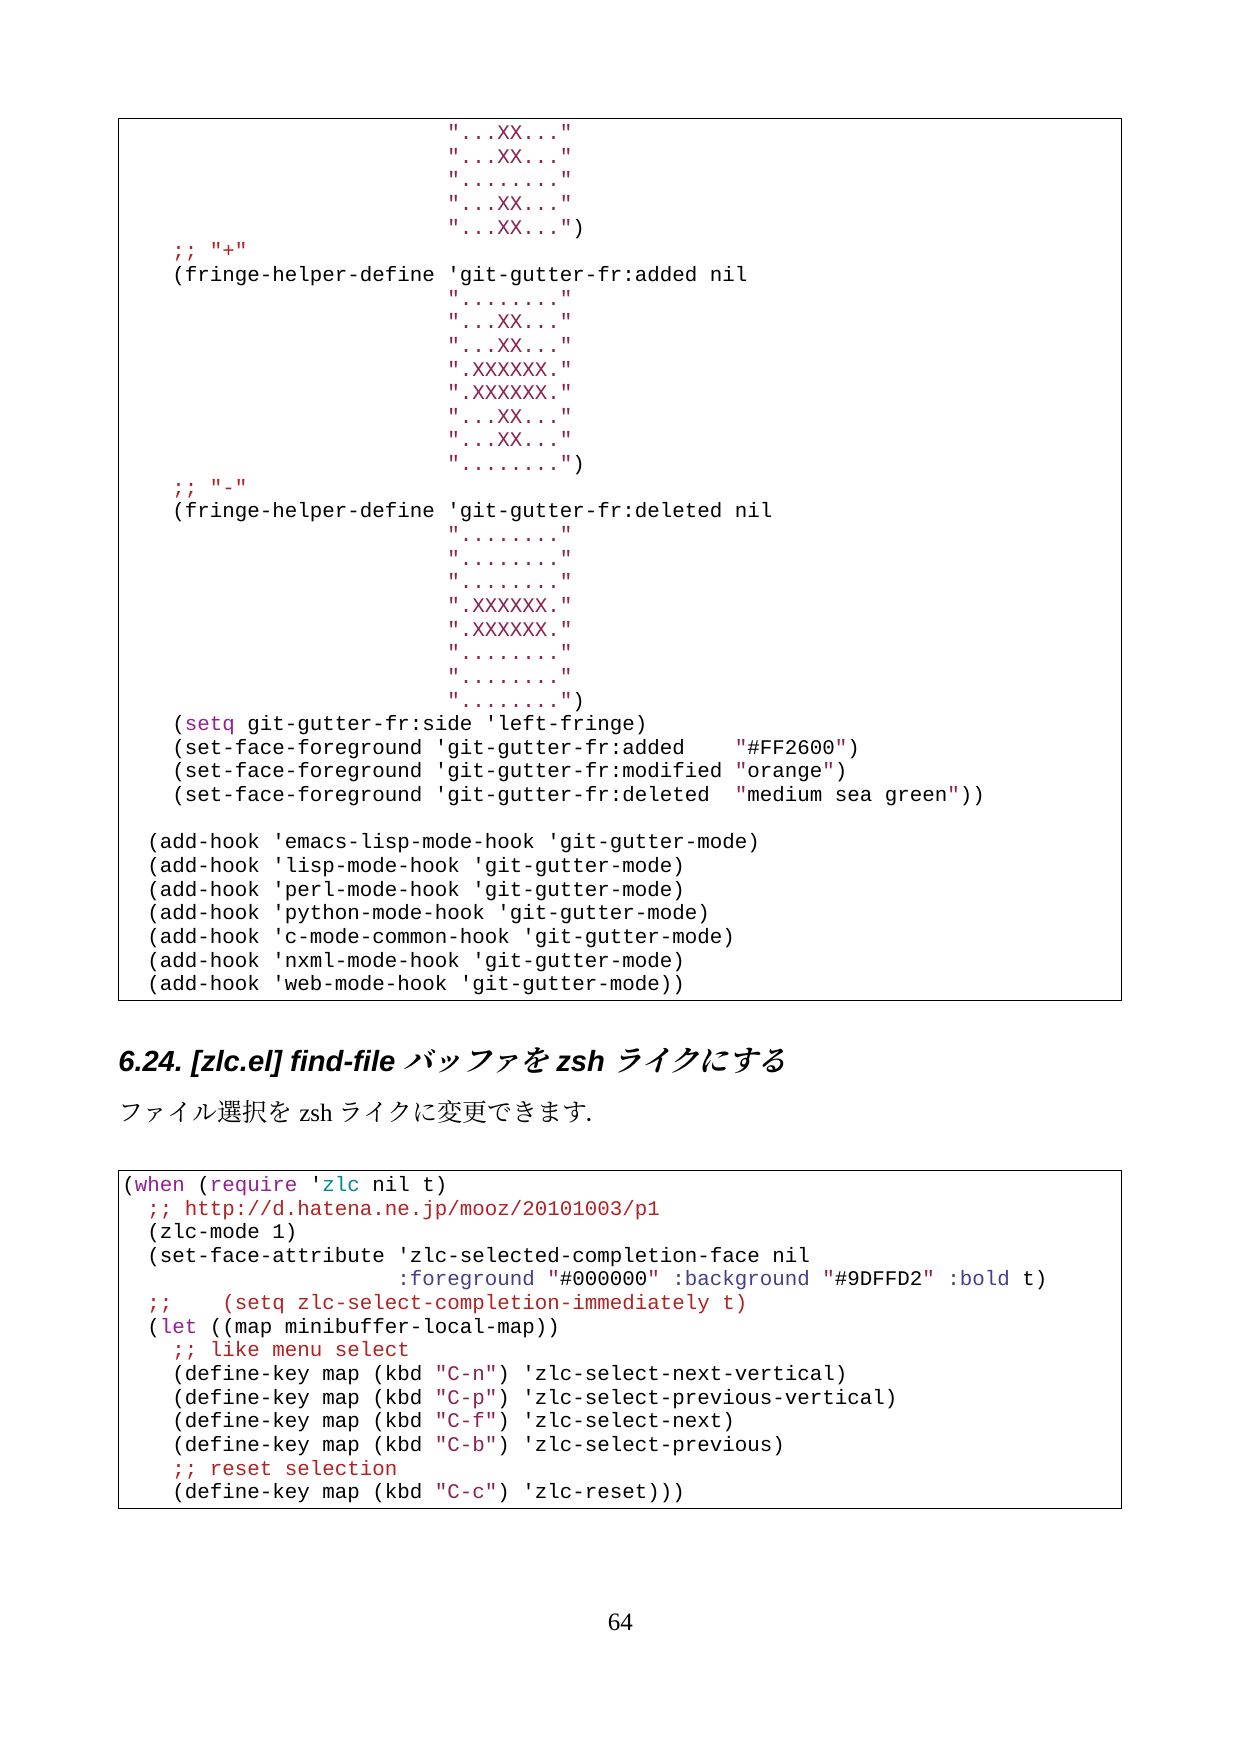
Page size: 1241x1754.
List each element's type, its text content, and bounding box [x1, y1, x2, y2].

text (fringe-helper-define 'git-gutter-fr:deleted nil [119, 496, 1121, 520]
text "...XX..." [119, 307, 1121, 331]
text "........" [119, 662, 1121, 686]
text ;; "+" [119, 236, 1121, 260]
text "........" [119, 165, 1121, 189]
text "........") [119, 686, 1121, 709]
text (define-key map (kbd "C-n") 'zlc-select-next-vertical) [119, 1359, 1121, 1383]
text ".XXXXXX." [119, 378, 1121, 402]
subtitle [zlc.el] find-file バッファを zsh ライクにする [118, 1038, 1122, 1080]
text "...XX..." [119, 142, 1121, 165]
text ;; "-" [119, 473, 1121, 496]
text (add-hook 'c-mode-common-hook 'git-gutter-mode) [119, 922, 1121, 946]
text "........") [119, 449, 1121, 473]
text "...XX..." [119, 331, 1121, 354]
text ".XXXXXX." [119, 591, 1121, 615]
text (add-hook 'lisp-mode-hook 'git-gutter-mode) [119, 851, 1121, 875]
text "........" [119, 638, 1121, 662]
text (let ((map minibuffer-local-map)) [119, 1312, 1121, 1335]
text :foreground "#000000" :background "#9DFFD2" :bold t) [119, 1264, 1121, 1288]
text (add-hook 'web-mode-hook 'git-gutter-mode)) [119, 969, 1121, 1000]
text ;; (setq zlc-select-completion-immediately t) [119, 1288, 1121, 1312]
text ;; reset selection [119, 1454, 1121, 1477]
text "...XX...") [119, 213, 1121, 236]
text (set-face-foreground 'git-gutter-fr:added "#FF2600") [119, 733, 1121, 757]
text (fringe-helper-define 'git-gutter-fr:added nil [119, 260, 1121, 284]
text (define-key map (kbd "C-f") 'zlc-select-next) [119, 1406, 1121, 1430]
text "...XX..." [119, 402, 1121, 426]
text (add-hook 'python-mode-hook 'git-gutter-mode) [119, 898, 1121, 922]
text (define-key map (kbd "C-p") 'zlc-select-previous-vertical) [119, 1383, 1121, 1406]
text (define-key map (kbd "C-c") 'zlc-reset))) [119, 1477, 1121, 1508]
text ;; like menu select [119, 1335, 1121, 1359]
text "...XX..." [119, 189, 1121, 213]
text "...XX..." [119, 426, 1121, 449]
text (set-face-attribute 'zlc-selected-completion-face nil [119, 1241, 1121, 1264]
text "...XX..." [119, 119, 1121, 142]
text "........" [119, 520, 1121, 544]
text (add-hook 'perl-mode-hook 'git-gutter-mode) [119, 875, 1121, 898]
text ".XXXXXX." [119, 354, 1121, 378]
text (when (require 'zlc nil t) [119, 1171, 1121, 1193]
text (zlc-mode 1) [119, 1217, 1121, 1241]
text "........" [119, 284, 1121, 307]
text (setq git-gutter-fr:side 'left-fringe) [119, 709, 1121, 733]
text (set-face-foreground 'git-gutter-fr:deleted "medium sea green")) [119, 780, 1121, 804]
text (add-hook 'emacs-lisp-mode-hook 'git-gutter-mode) [119, 827, 1121, 851]
text ".XXXXXX." [119, 615, 1121, 638]
text (add-hook 'nxml-mode-hook 'git-gutter-mode) [119, 946, 1121, 969]
text ;; http://d.hatena.ne.jp/mooz/20101003/p1 [119, 1193, 1121, 1217]
text ファイル選択を zsh ライクに変更できます． [118, 1093, 1122, 1157]
text (set-face-foreground 'git-gutter-fr:modified "orange") [119, 757, 1121, 780]
text "........" [119, 567, 1121, 591]
text "........" [119, 544, 1121, 567]
text (define-key map (kbd "C-b") 'zlc-select-previous) [119, 1430, 1121, 1454]
